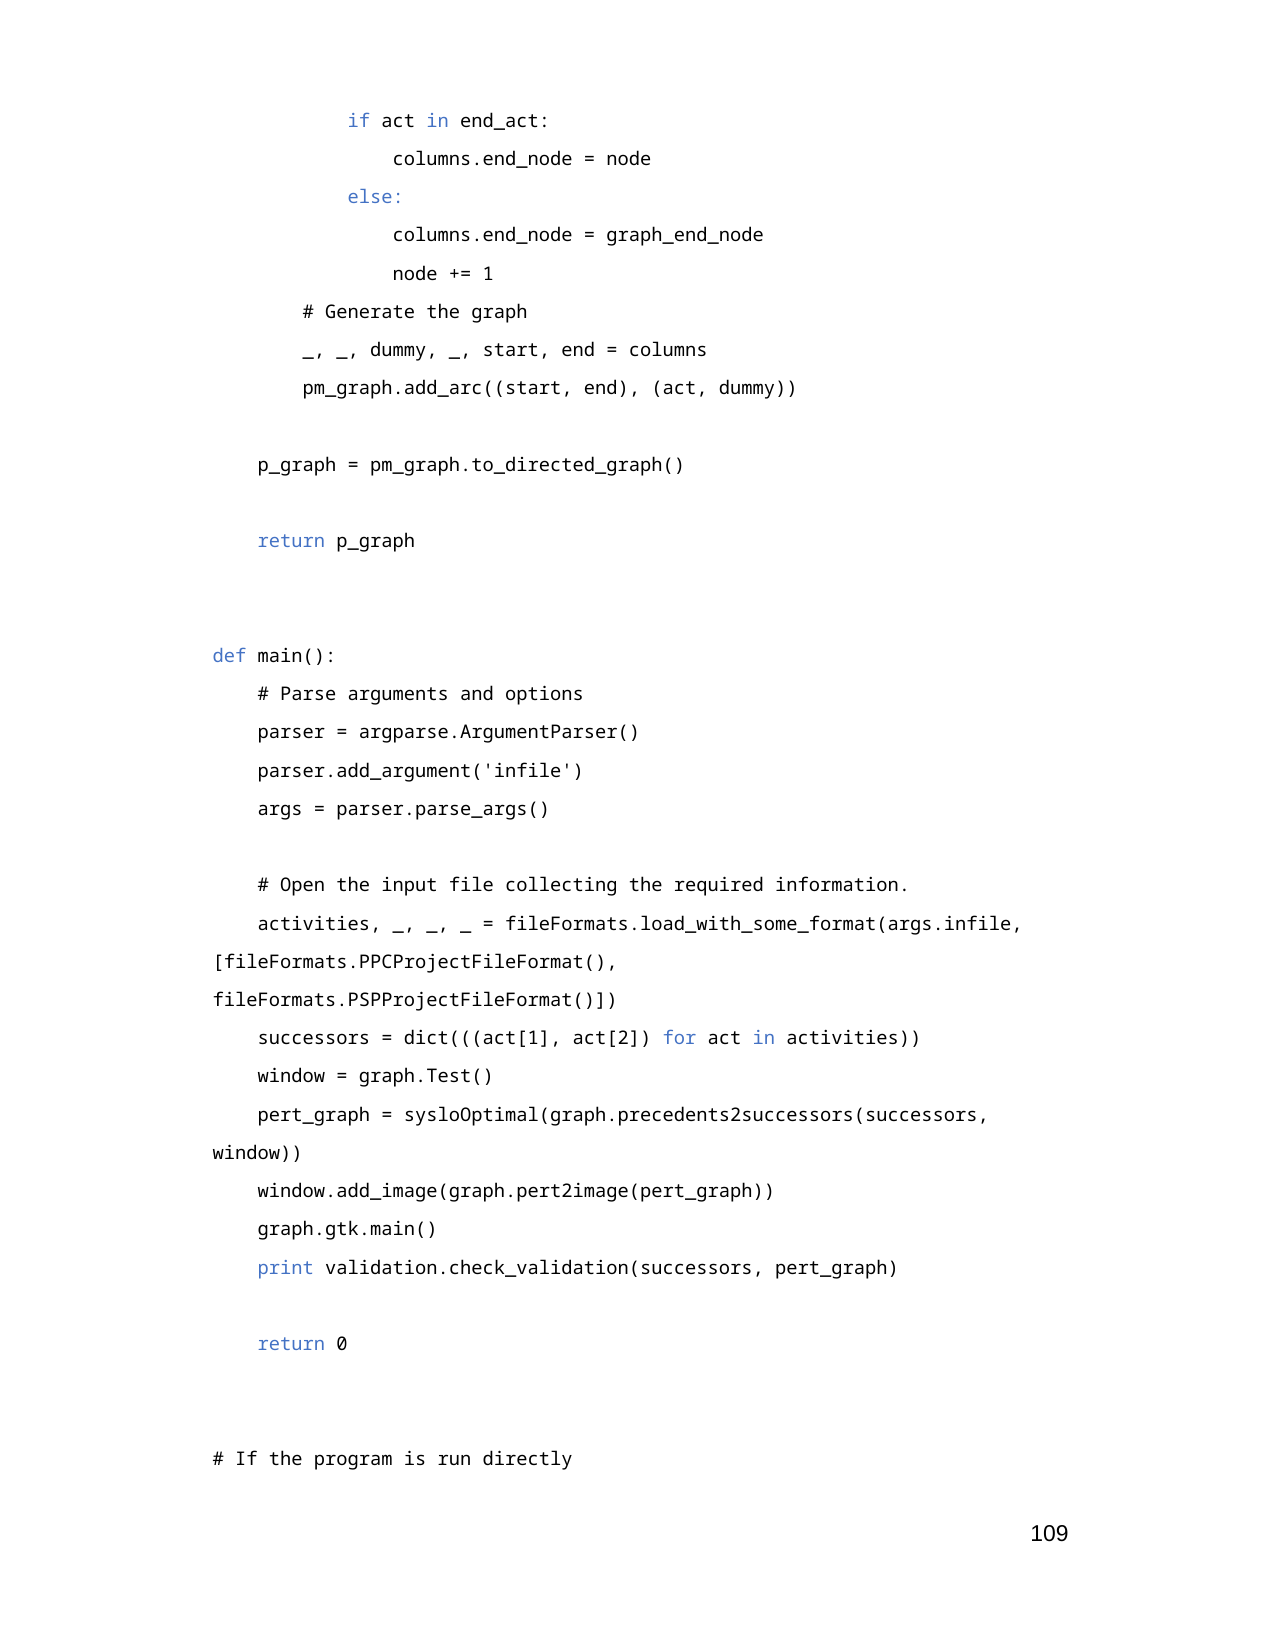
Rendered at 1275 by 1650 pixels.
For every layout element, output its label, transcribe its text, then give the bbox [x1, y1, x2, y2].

table_header if act in end_act: columns.end_node = node else: columns.end_node = graph_end_node node += 1 # Generate the graph _, _, dummy, _, start, end = columns pm_graph.add_arc((start, end), (act, dummy)) p_graph = pm_graph.to_directed_graph() return p_graph def main(): # Parse arguments and options parser = argparse.ArgumentParser() parser.add_argument('infile') args = parser.parse_args() # Open the input file collecting the required information. activities, _, _, _ = fileFormats.load_with_some_format(args.infile, [fileFormats.PPCProjectFileFormat(), fileFormats.PSPProjectFileFormat()]) successors = dict(((act[1], act[2]) for act in activities)) window = graph.Test() pert_graph = sysloOptimal(graph.precedents2successors(successors, window)) window.add_image(graph.pert2image(pert_graph)) graph.gtk.main() print validation.check_validation(successors, pert_graph) return 0 # If the program is run directly [207, 101, 1078, 1487]
